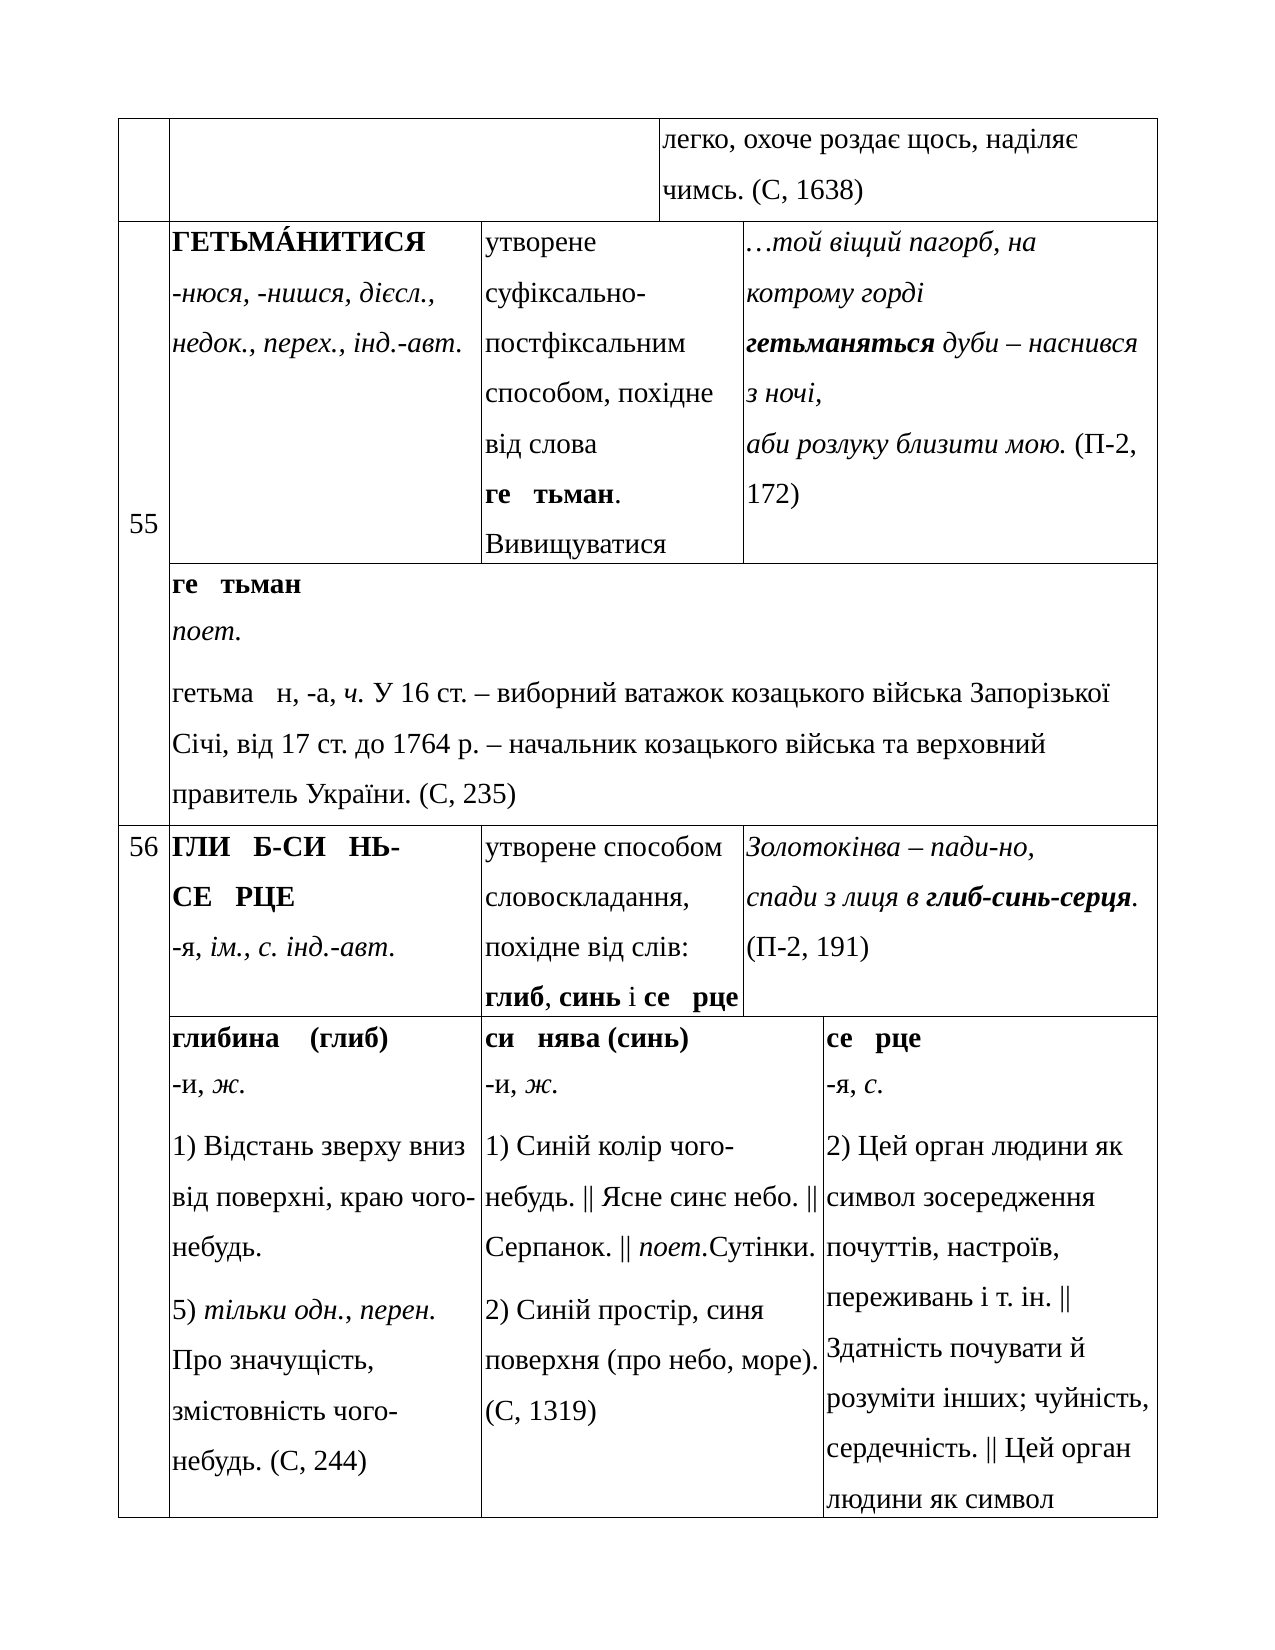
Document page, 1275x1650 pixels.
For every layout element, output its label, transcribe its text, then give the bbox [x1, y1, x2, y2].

table_cell …той віщий пагорб, на котрому горді гетьманяться дуби – наснився з ночі, аби розлуку близити мою. (П‑2, 172) [744, 222, 1157, 563]
table_cell [119, 119, 169, 221]
table_cell ГЛИБ-СИНЬ-СЕРЦЕ -я, ім., с. інд.-авт. [170, 826, 481, 1016]
table_cell синява (синь) -и, ж. 1) Синій колір чого-небудь. || Ясне синє небо. || Серпанок. || поет.Сутінки. 2) Синій простір, синя поверхня (про небо, море). (С, 1319) [482, 1017, 823, 1517]
table_cell 56 [119, 826, 169, 1517]
table_cell серце -я, с. 2) Цей орган людини як символ зосередження почуттів, настроїв, переживань і т. ін. || Здатність почувати й розуміти інших; чуйність, сердечність. || Цей орган людини як символ [824, 1017, 1157, 1517]
table_cell утворене способом словоскладання, похідне від слів: глиб, синь і серце [482, 826, 743, 1016]
table_cell Золотокінва – пади-но, спади з лиця в глиб-синь-серця. (П‑2, 191) [744, 826, 1157, 1016]
table_cell легко, охоче роздає щось, наділяє чимсь. (С, 1638) [660, 119, 1157, 221]
table_cell утворене суфіксально-постфіксальним способом, похідне від слова гетьман. Вивищуватися [482, 222, 743, 563]
table_cell гетьман поет. гетьман, -а, ч. У 16 ст. – виборний ватажок козацького війська Запорізької Січі, від 17 ст. до 1764 р. – начальник козацького війська та верховний правитель України. (С, 235) [170, 564, 1157, 825]
table_cell глибина (глиб) -и, ж. 1) Відстань зверху вниз від поверхні, краю чого-небудь. 5) тільки одн., перен. Про значущість, змістовність чого-небудь. (С, 244) [170, 1017, 481, 1517]
table_cell 55 [119, 222, 169, 825]
table_cell [170, 119, 659, 221]
table_cell Гетьмáнитися -нюся, -нишся, дієсл., недок., перех., інд.-авт. [170, 222, 481, 563]
